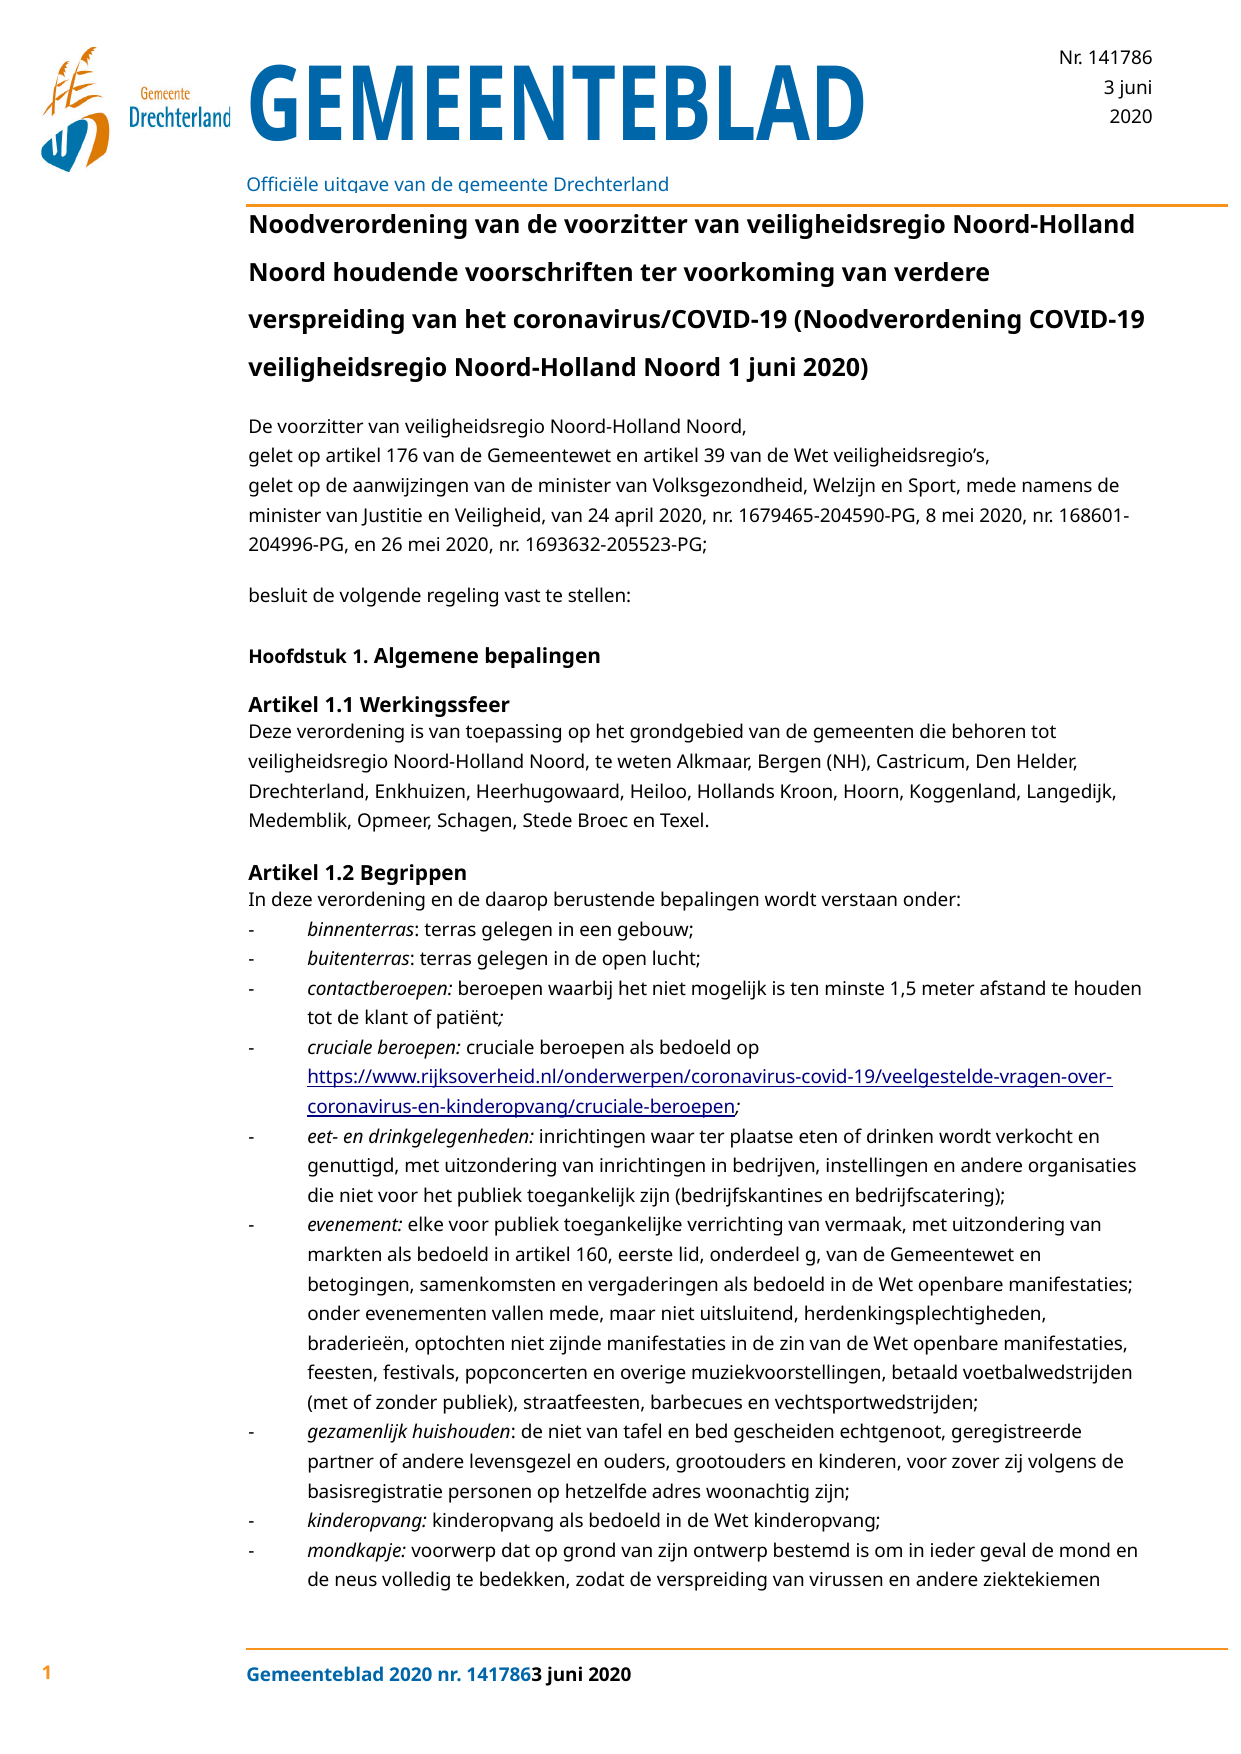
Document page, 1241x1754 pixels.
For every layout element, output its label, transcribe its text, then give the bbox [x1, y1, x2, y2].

list cruciale beroepen: cruciale beroepen als bedoeld op https://www.rijksoverheid.nl/onderwerpen/coronavirus-covid-19/veelgestelde-vragen-over-coronavirus-en-kinderopvang/cruciale-beroepen; [248, 1034, 1152, 1119]
list evenement: elke voor publiek toegankelijke verrichting van vermaak, met uitzondering van markten als bedoeld in artikel 160, eerste lid, onderdeel g, van de Gemeentewet en betogingen, samenkomsten en vergaderingen als bedoeld in de Wet openbare manifestaties; onder evenementen vallen mede, maar niet uitsluitend, herdenkingsplechtigheden, braderieën, optochten niet zijnde manifestaties in de zin van de Wet openbare manifestaties, feesten, festivals, popconcerten en overige muziekvoorstellingen, betaald voetbalwedstrijden (met of zonder publiek), straatfeesten, barbecues en vechtsportwedstrijden; [248, 1212, 1152, 1415]
list kinderopvang: kinderopvang als bedoeld in de Wet kinderopvang; [248, 1507, 1152, 1533]
list buitenterras: terras gelegen in de open lucht; [248, 945, 1152, 971]
text Noodverordening van de voorzitter van veiligheidsregio Noord-Holland Noord houdende voorschriften ter voorkoming van verdere verspreiding van het coronavirus/COVID-19 (Noodverordening COVID-19 veiligheidsregio Noord-Holland Noord 1 juni 2020) [248, 207, 1152, 384]
text Hoofdstuk 1. Algemene bepalingen [248, 641, 1152, 669]
list mondkapje: voorwerp dat op grond van zijn ontwerp bestemd is om in ieder geval de mond en de neus volledig te bedekken, zodat de verspreiding van virussen en andere ziektekiemen [248, 1537, 1152, 1592]
text In deze verordening en de daarop berustende bepalingen wordt verstaan onder: [248, 886, 1152, 912]
list eet- en drinkgelegenheden: inrichtingen waar ter plaatse eten of drinken wordt verkocht en genuttigd, met uitzondering van inrichtingen in bedrijven, instellingen en andere organisaties die niet voor het publiek toegankelijk zijn (bedrijfskantines en bedrijfscatering); [248, 1123, 1152, 1208]
list binnenterras: terras gelegen in een gebouw; [248, 916, 1152, 942]
list contactberoepen: beroepen waarbij het niet mogelijk is ten minste 1,5 meter afstand te houden tot de klant of patiënt; [248, 975, 1152, 1030]
text gelet op de aanwijzingen van de minister van Volksgezondheid, Welzijn en Sport, mede namens de minister van Justitie en Veiligheid, van 24 april 2020, nr. 1679465-204590-PG, 8 mei 2020, nr. 168601-204996-PG, en 26 mei 2020, nr. 1693632-205523-PG; [248, 472, 1152, 557]
text besluit de volgende regeling vast te stellen: [248, 582, 1152, 607]
picture [41, 158, 64, 172]
text Artikel 1.1 Werkingssfeer [248, 690, 1152, 719]
text gelet op artikel 176 van de Gemeentewet en artikel 39 van de Wet veiligheidsregio’s, [248, 443, 1152, 468]
picture [41, 47, 231, 172]
text Artikel 1.2 Begrippen [248, 858, 1152, 886]
text De voorzitter van veiligheidsregio Noord-Holland Noord, [248, 413, 1152, 439]
list gezamenlijk huishouden: de niet van tafel en bed gescheiden echtgenoot, geregistreerde partner of andere levensgezel en ouders, grootouders en kinderen, voor zover zij volgens de basisregistratie personen op hetzelfde adres woonachtig zijn; [248, 1419, 1152, 1504]
text Deze verordening is van toepassing op het grondgebied van de gemeenten die behoren tot veiligheidsregio Noord-Holland Noord, te weten Alkmaar, Bergen (NH), Castricum, Den Helder, Drechterland, Enkhuizen, Heerhugowaard, Heiloo, Hollands Kroon, Hoorn, Koggenland, Langedijk, Medemblik, Opmeer, Schagen, Stede Broec en Texel. [248, 719, 1152, 833]
picture [226, 115, 231, 124]
